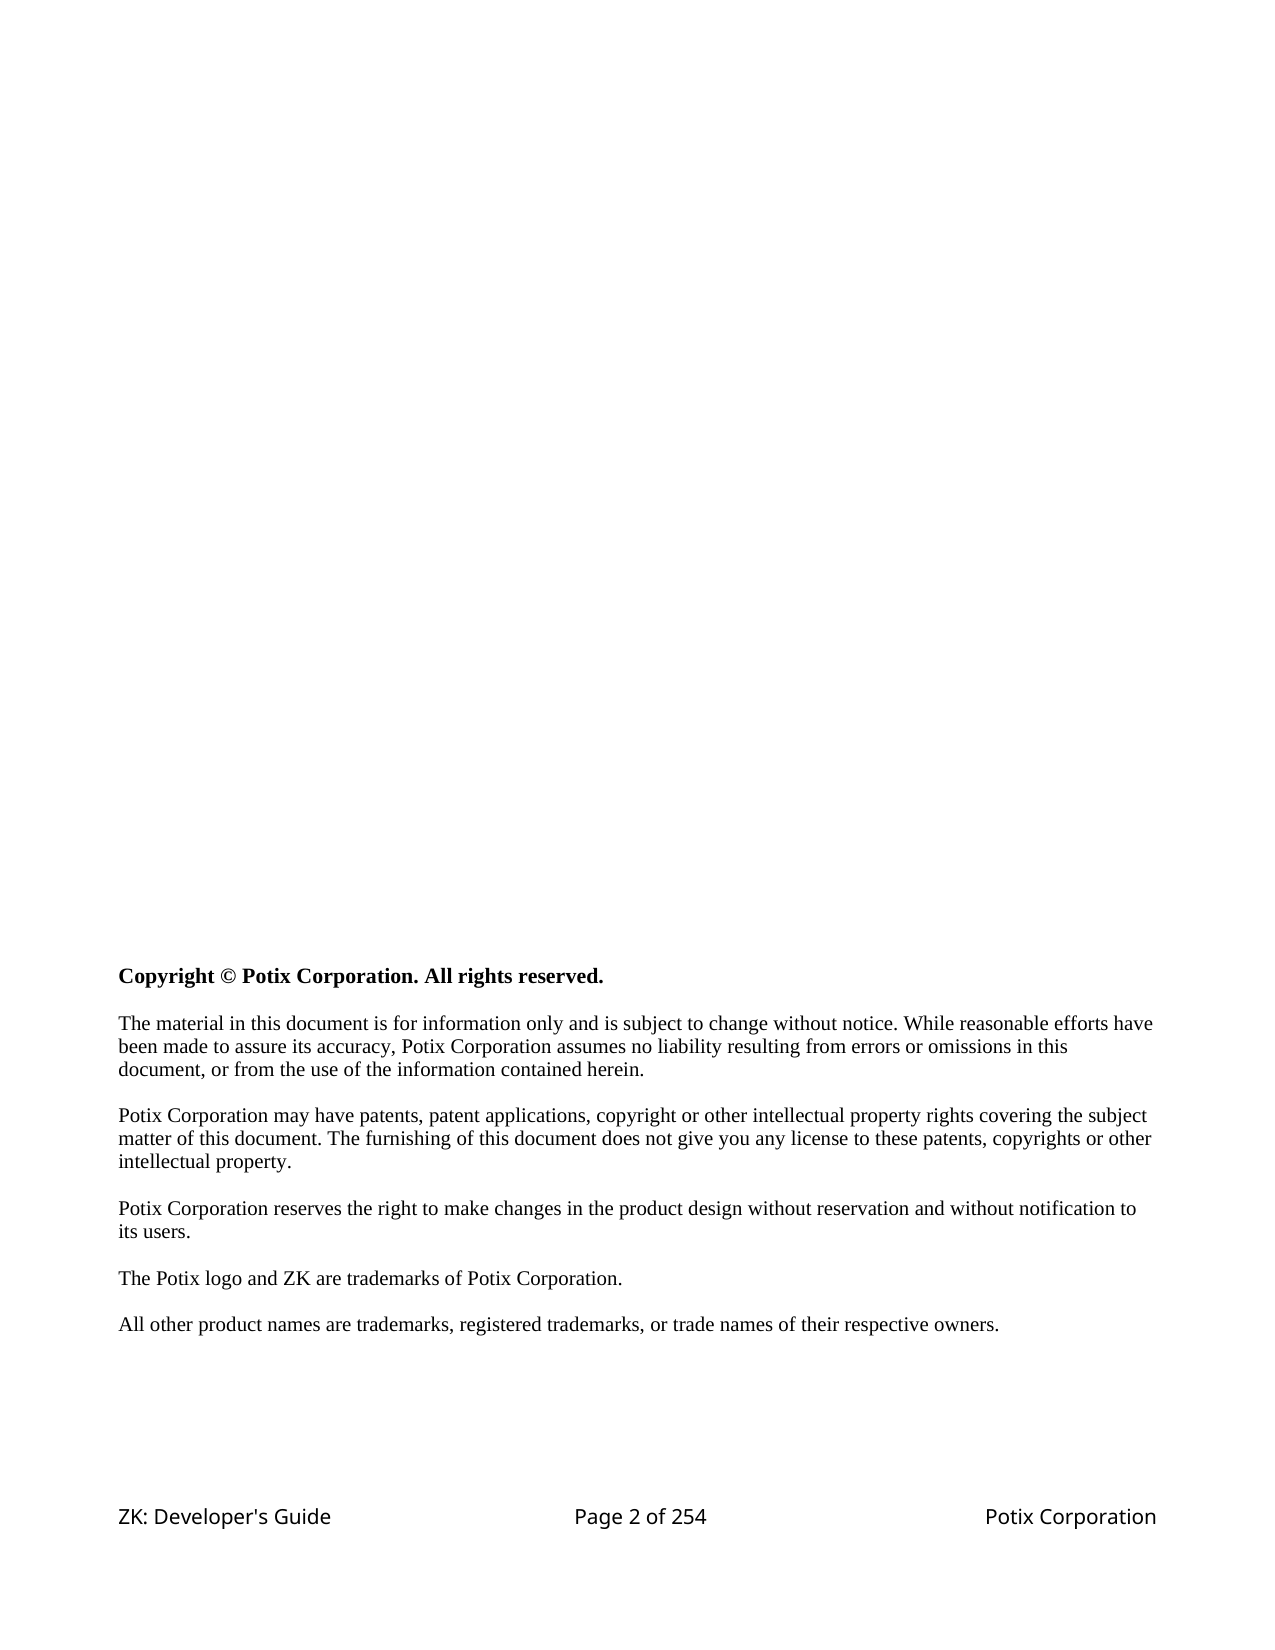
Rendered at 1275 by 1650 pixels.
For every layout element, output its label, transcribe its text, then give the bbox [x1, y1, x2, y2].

text Copyright © Potix Corporation. All rights reserved. [118, 963, 1157, 988]
text Potix Corporation reserves the right to make changes in the product design without reservation and without notification to its users. [118, 1197, 1157, 1243]
text The Potix logo and ZK are trademarks of Potix Corporation. [118, 1267, 1157, 1289]
text All other product names are trademarks, registered trademarks, or trade names of their respective owners. [118, 1313, 1157, 1336]
text Potix Corporation may have patents, patent applications, copyright or other intellectual property rights covering the subject matter of this document. The furnishing of this document does not give you any license to these patents, copyrights or other intellectual property. [118, 1104, 1157, 1173]
text The material in this document is for information only and is subject to change without notice. While reasonable efforts have been made to assure its accuracy, Potix Corporation assumes no liability resulting from errors or omissions in this document, or from the use of the information contained herein. [118, 1011, 1157, 1081]
